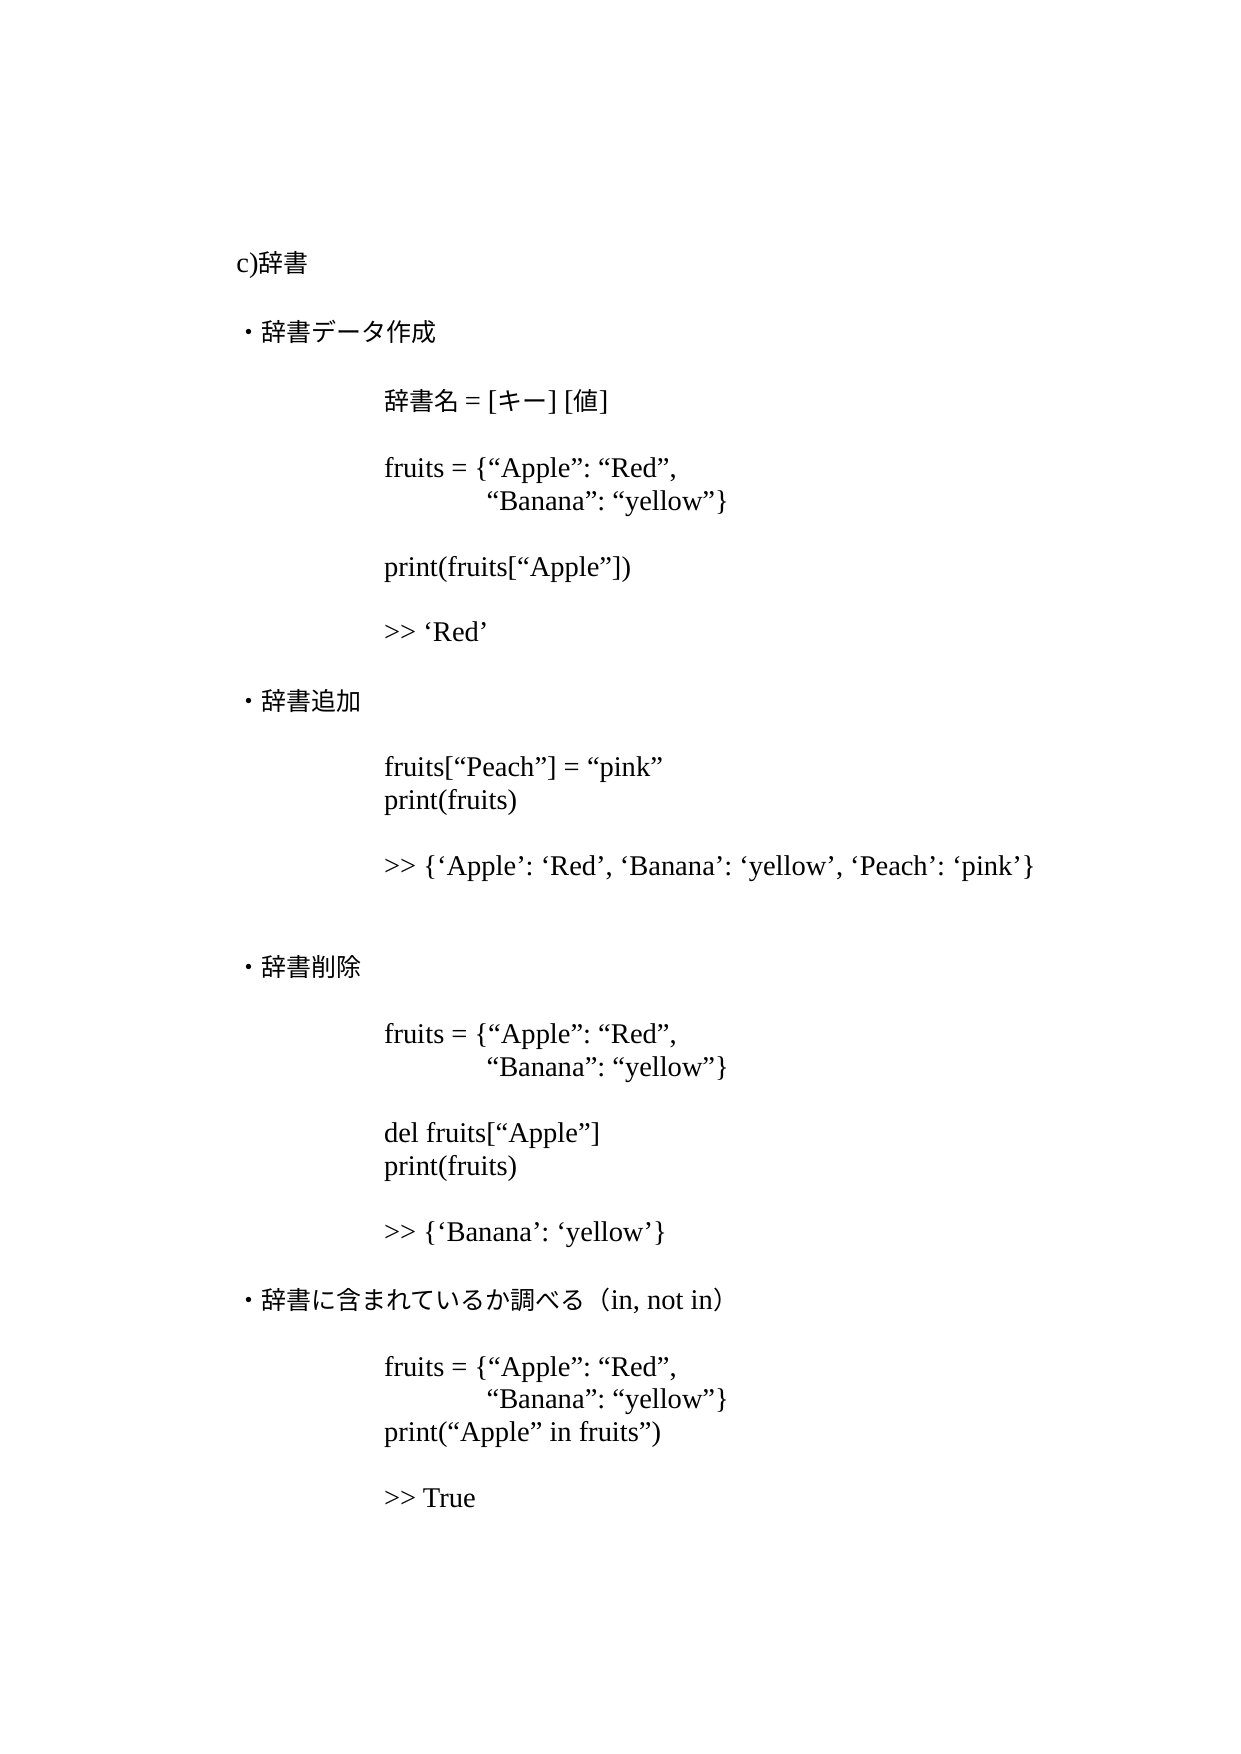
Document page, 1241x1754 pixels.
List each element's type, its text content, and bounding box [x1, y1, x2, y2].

text print(“Apple” in fruits”) [236, 1415, 1063, 1448]
text fruits = {“Apple”: “Red”, [236, 451, 1063, 483]
text ・辞書追加 [236, 681, 1063, 717]
text print(fruits) [236, 783, 1063, 816]
text ・辞書データ作成 [236, 312, 1063, 348]
text >> ‘Red’ [236, 615, 1063, 648]
text fruits = {“Apple”: “Red”, [236, 1349, 1063, 1382]
text >> True [236, 1481, 1063, 1514]
text “Banana”: “yellow”} [236, 483, 1063, 516]
text >> {‘Apple’: ‘Red’, ‘Banana’: ‘yellow’, ‘Peach’: ‘pink’} [236, 849, 1063, 882]
text fruits = {“Apple”: “Red”, [236, 1017, 1063, 1050]
text “Banana”: “yellow”} [236, 1050, 1063, 1083]
text 辞書名 = [キー] [値] [236, 381, 1063, 418]
text c)辞書 [236, 243, 1063, 279]
text fruits[“Peach”] = “pink” [236, 750, 1063, 783]
text >> {‘Banana’: ‘yellow’} [236, 1214, 1063, 1247]
text ・辞書に含まれているか調べる（in, not in） [236, 1280, 1063, 1316]
text “Banana”: “yellow”} [236, 1382, 1063, 1415]
text del fruits[“Apple”] [236, 1116, 1063, 1148]
text print(fruits[“Apple”]) [236, 549, 1063, 582]
text ・辞書削除 [236, 948, 1063, 984]
text print(fruits) [236, 1148, 1063, 1181]
